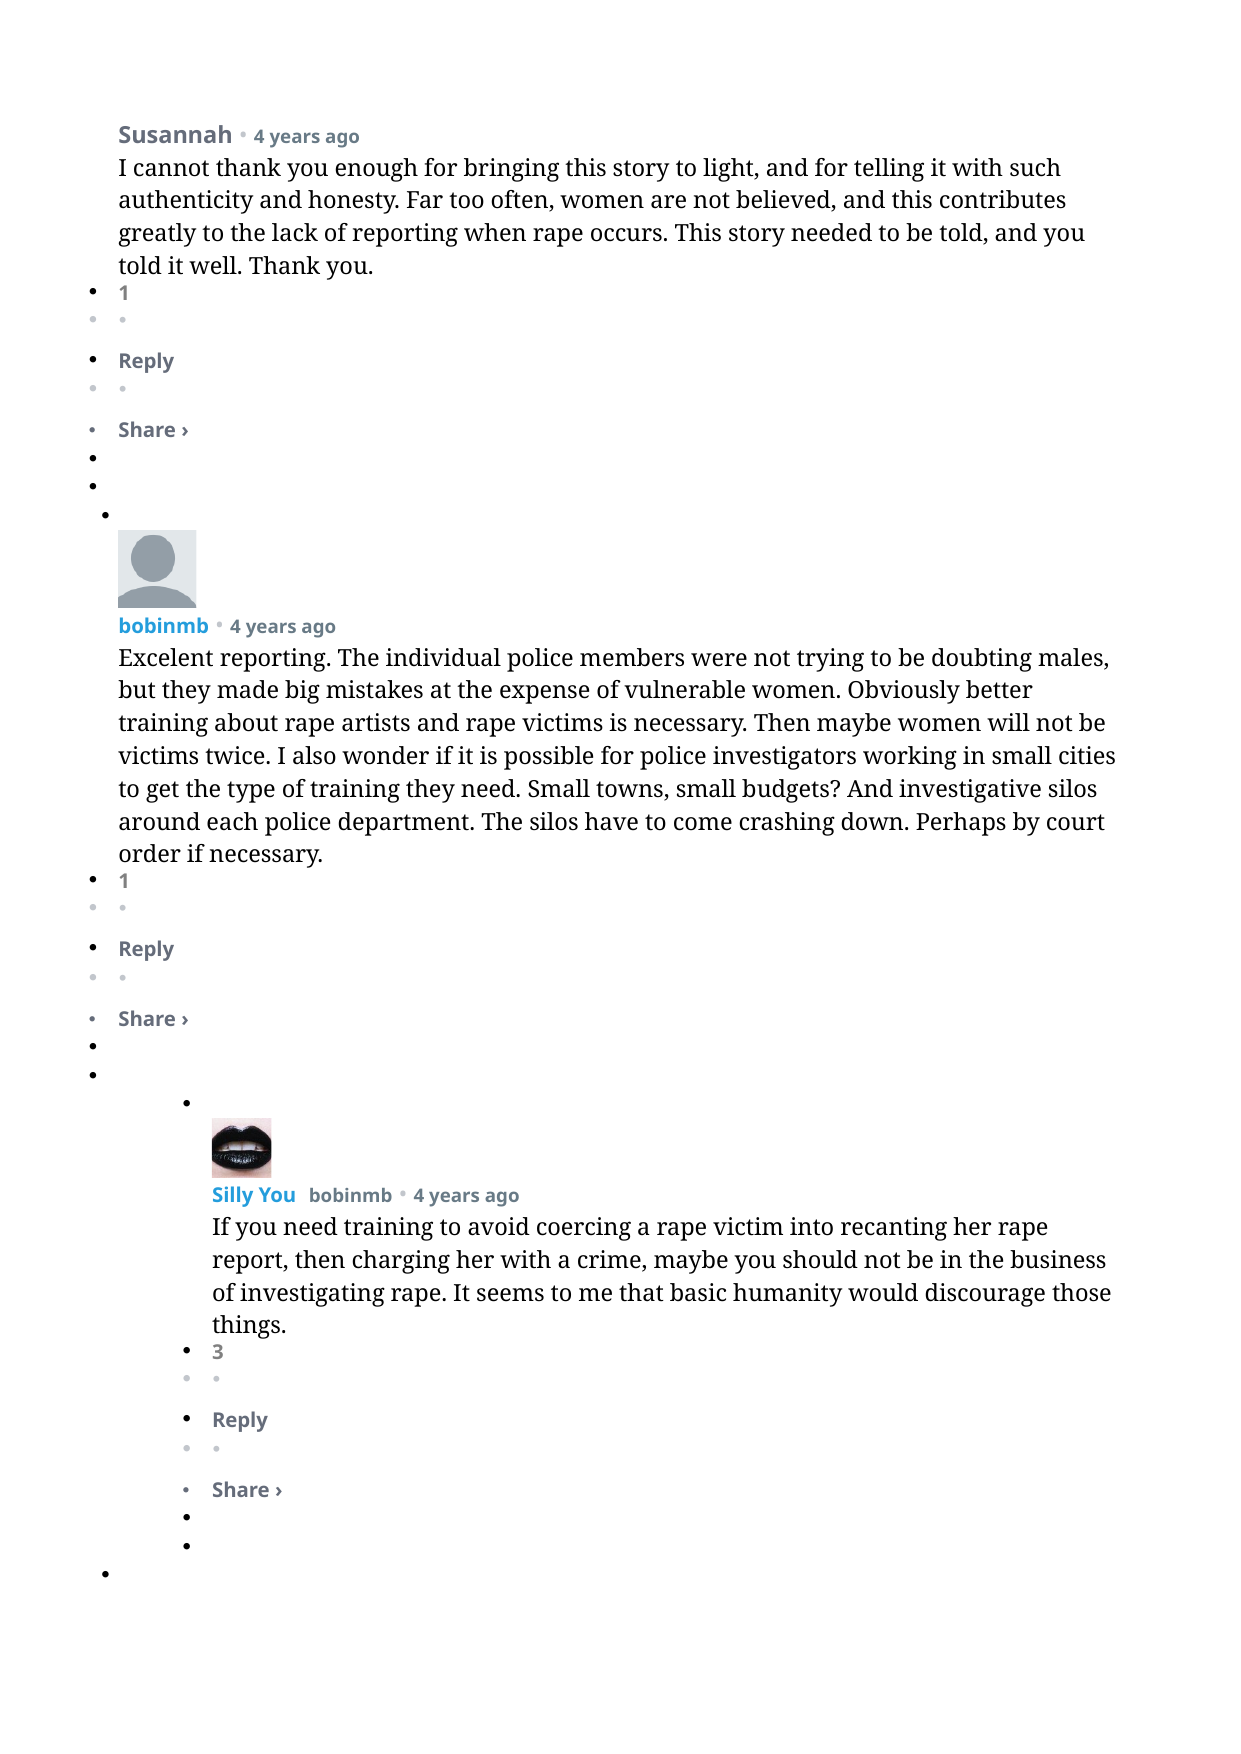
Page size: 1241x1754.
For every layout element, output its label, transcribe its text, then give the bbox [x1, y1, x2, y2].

list • [212, 1434, 1111, 1462]
list Susannah • 4 years ago [118, 118, 1122, 150]
picture [118, 530, 197, 608]
list bobinmb • 4 years ago [118, 608, 1122, 640]
list 1 [118, 281, 1111, 305]
list • [212, 1364, 1111, 1393]
list • [118, 305, 1111, 334]
picture [211, 1118, 272, 1178]
list 1 [118, 870, 1111, 893]
list Share › [118, 416, 1122, 444]
list I cannot thank you enough for bringing this story to light, and for telling it with such authenticity and honesty. Far too often, women are not believed, and this contributes greatly to the lack of reporting when rape occurs. This story needed to be told, and you told it well. Thank you. [118, 150, 1122, 281]
list 3 [212, 1341, 1111, 1364]
list Share › [118, 1004, 1122, 1032]
list If you need training to avoid coercing a rape victim into recanting her rape report, then charging her with a crime, maybe you should not be in the business of investigating rape. It seems to me that basic humanity would discourage those things. [212, 1209, 1122, 1341]
list Silly You bobinmb • 4 years ago [212, 1178, 1122, 1209]
list Reply [118, 347, 1111, 374]
list Excelent reporting. The individual police members were not trying to be doubting males, but they made big mistakes at the expense of vulnerable women. Obviously better training about rape artists and rape victims is necessary. Then maybe women will not be victims twice. I also wonder if it is possible for police investigators working in small cities to get the type of training they need. Small towns, small budgets? And investigative silos around each police department. The silos have to come crashing down. Perhaps by court order if necessary. [118, 640, 1122, 870]
list • [118, 893, 1111, 922]
list Reply [212, 1406, 1111, 1434]
list Reply [118, 935, 1111, 963]
list Share › [212, 1475, 1122, 1503]
list • [118, 963, 1111, 991]
list • [118, 374, 1111, 403]
